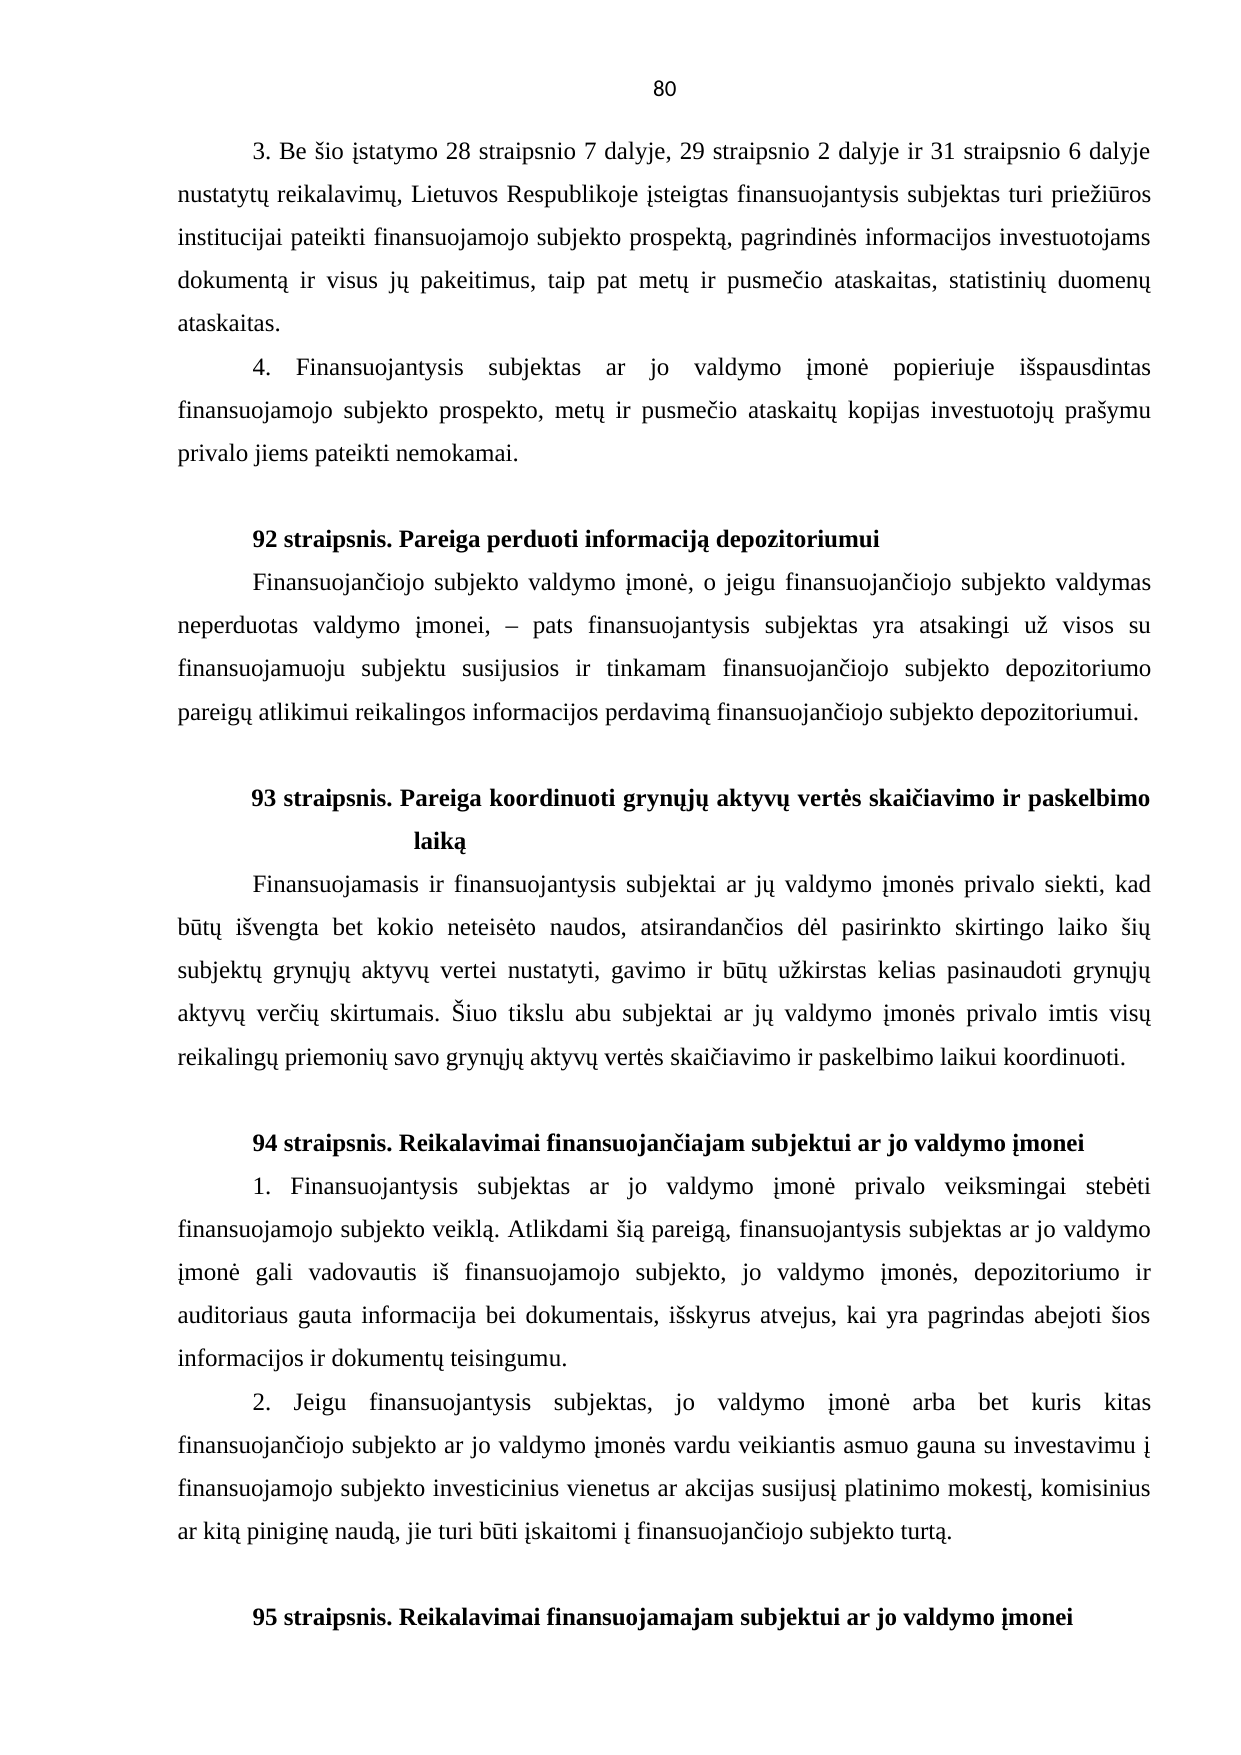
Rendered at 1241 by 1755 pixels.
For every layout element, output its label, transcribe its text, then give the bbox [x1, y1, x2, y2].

text 93 straipsnis. Pareiga koordinuoti grynųjų aktyvų vertės skaičiavimo ir paskelbimo laiką [251, 783, 1152, 855]
text 95 straipsnis. Reikalavimai finansuojamajam subjektui ar jo valdymo įmonei [252, 1602, 1152, 1631]
text 1. Finansuojantysis subjektas ar jo valdymo įmonė privalo veiksmingai stebėti finansuojamojo subjekto veiklą. Atlikdami šią pareigą, finansuojantysis subjektas ar jo valdymo įmonė gali vadovautis iš finansuojamojo subjekto, jo valdymo įmonės, depozitoriumo ir auditoriaus gauta informacija bei dokumentais, išskyrus atvejus, kai yra pagrindas abejoti šios informacijos ir dokumentų teisingumu. [177, 1171, 1152, 1372]
text Finansuojamasis ir finansuojantysis subjektai ar jų valdymo įmonės privalo siekti, kad būtų išvengta bet kokio neteisėto naudos, atsirandančios dėl pasirinkto skirtingo laiko šių subjektų grynųjų aktyvų vertei nustatyti, gavimo ir būtų užkirstas kelias pasinaudoti grynųjų aktyvų verčių skirtumais. Šiuo tikslu abu subjektai ar jų valdymo įmonės privalo imtis visų reikalingų priemonių savo grynųjų aktyvų vertės skaičiavimo ir paskelbimo laikui koordinuoti. [177, 869, 1152, 1070]
text 2. Jeigu finansuojantysis subjektas, jo valdymo įmonė arba bet kuris kitas finansuojančiojo subjekto ar jo valdymo įmonės vardu veikiantis asmuo gauna su investavimu į finansuojamojo subjekto investicinius vienetus ar akcijas susijusį platinimo mokestį, komisinius ar kitą piniginę naudą, jie turi būti įskaitomi į finansuojančiojo subjekto turtą. [177, 1387, 1152, 1545]
text 94 straipsnis. Reikalavimai finansuojančiajam subjektui ar jo valdymo įmonei [252, 1128, 1152, 1157]
text 3. Be šio įstatymo 28 straipsnio 7 dalyje, 29 straipsnio 2 dalyje ir 31 straipsnio 6 dalyje nustatytų reikalavimų, Lietuvos Respublikoje įsteigtas finansuojantysis subjektas turi priežiūros institucijai pateikti finansuojamojo subjekto prospektą, pagrindinės informacijos investuotojams dokumentą ir visus jų pakeitimus, taip pat metų ir pusmečio ataskaitas, statistinių duomenų ataskaitas. [177, 136, 1152, 337]
text 4. Finansuojantysis subjektas ar jo valdymo įmonė popieriuje išspausdintas finansuojamojo subjekto prospekto, metų ir pusmečio ataskaitų kopijas investuotojų prašymu privalo jiems pateikti nemokamai. [177, 352, 1152, 467]
text 92 straipsnis. Pareiga perduoti informaciją depozitoriumui [252, 524, 1152, 553]
text Finansuojančiojo subjekto valdymo įmonė, o jeigu finansuojančiojo subjekto valdymas neperduotas valdymo įmonei, – pats finansuojantysis subjektas yra atsakingi už visos su finansuojamuoju subjektu susijusios ir tinkamam finansuojančiojo subjekto depozitoriumo pareigų atlikimui reikalingos informacijos perdavimą finansuojančiojo subjekto depozitoriumui. [177, 567, 1152, 725]
